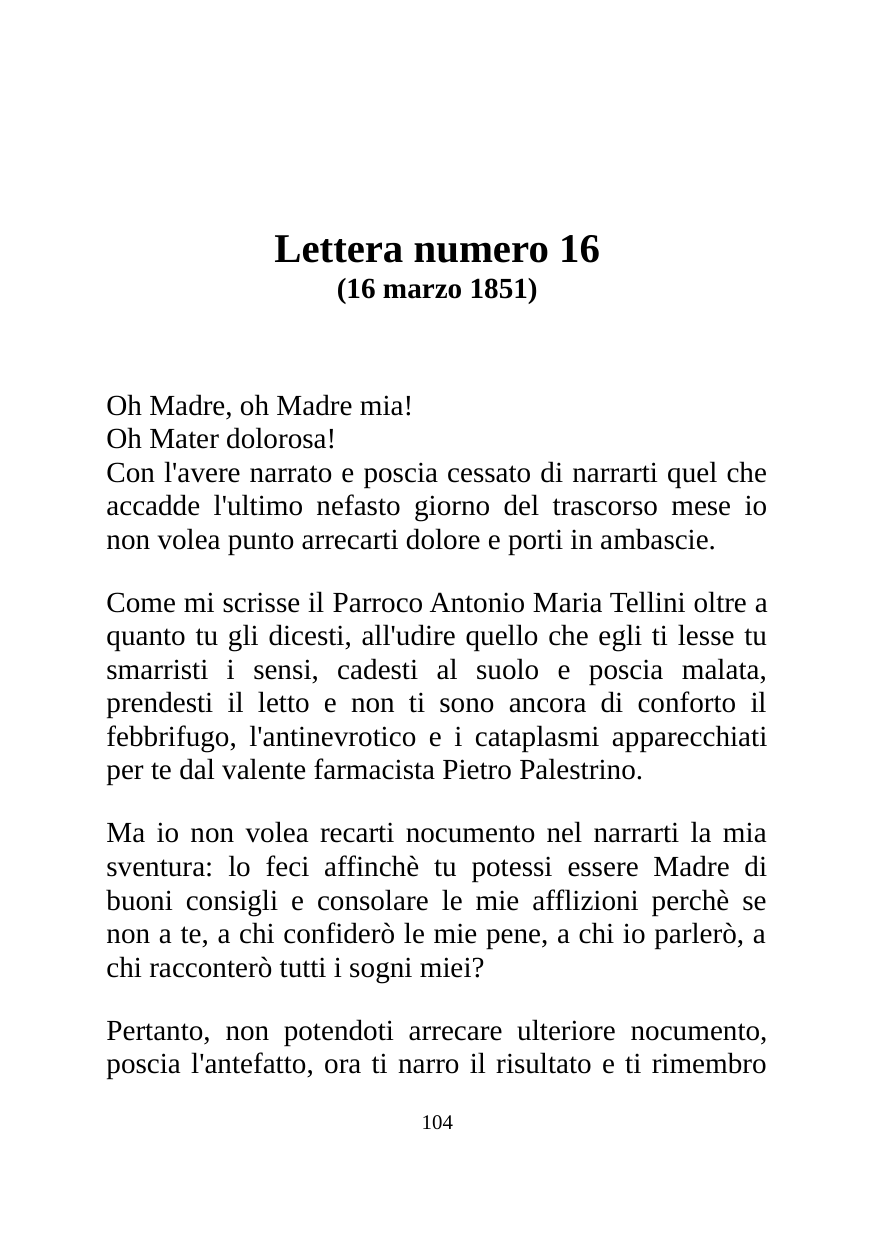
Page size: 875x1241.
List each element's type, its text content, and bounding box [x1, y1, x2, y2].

text Oh Mater dolorosa! [106, 421, 768, 455]
text Con l'avere narrato e poscia cessato di narrarti quel che accadde l'ultimo nefasto giorno del trascorso mese io non volea punto arrecarti dolore e porti in ambascie. [106, 455, 768, 555]
text Ma io non volea recarti nocumento nel narrarti la mia sventura: lo feci affinchè tu potessi essere Madre di buoni consigli e consolare le mie afflizioni perchè se non a te, a chi confiderò le mie pene, a chi io parlerò, a chi racconterò tutti i sogni miei? [106, 816, 768, 983]
text Come mi scrisse il Parroco Antonio Maria Tellini oltre a quanto tu gli dicesti, all'udire quello che egli ti lesse tu smarristi i sensi, cadesti al suolo e poscia malata, prendesti il letto e non ti sono ancora di conforto il febbrifugo, l'antinevrotico e i cataplasmi apparecchiati per te dal valente farmacista Pietro Palestrino. [106, 585, 768, 786]
text Oh Madre, oh Madre mia! [106, 388, 768, 421]
text Pertanto, non potendoti arrecare ulteriore nocumento, poscia l'antefatto, ora ti narro il risultato e ti rimembro [106, 1013, 768, 1080]
subtitle Lettera numero 16 (16 marzo 1851) [106, 224, 768, 305]
